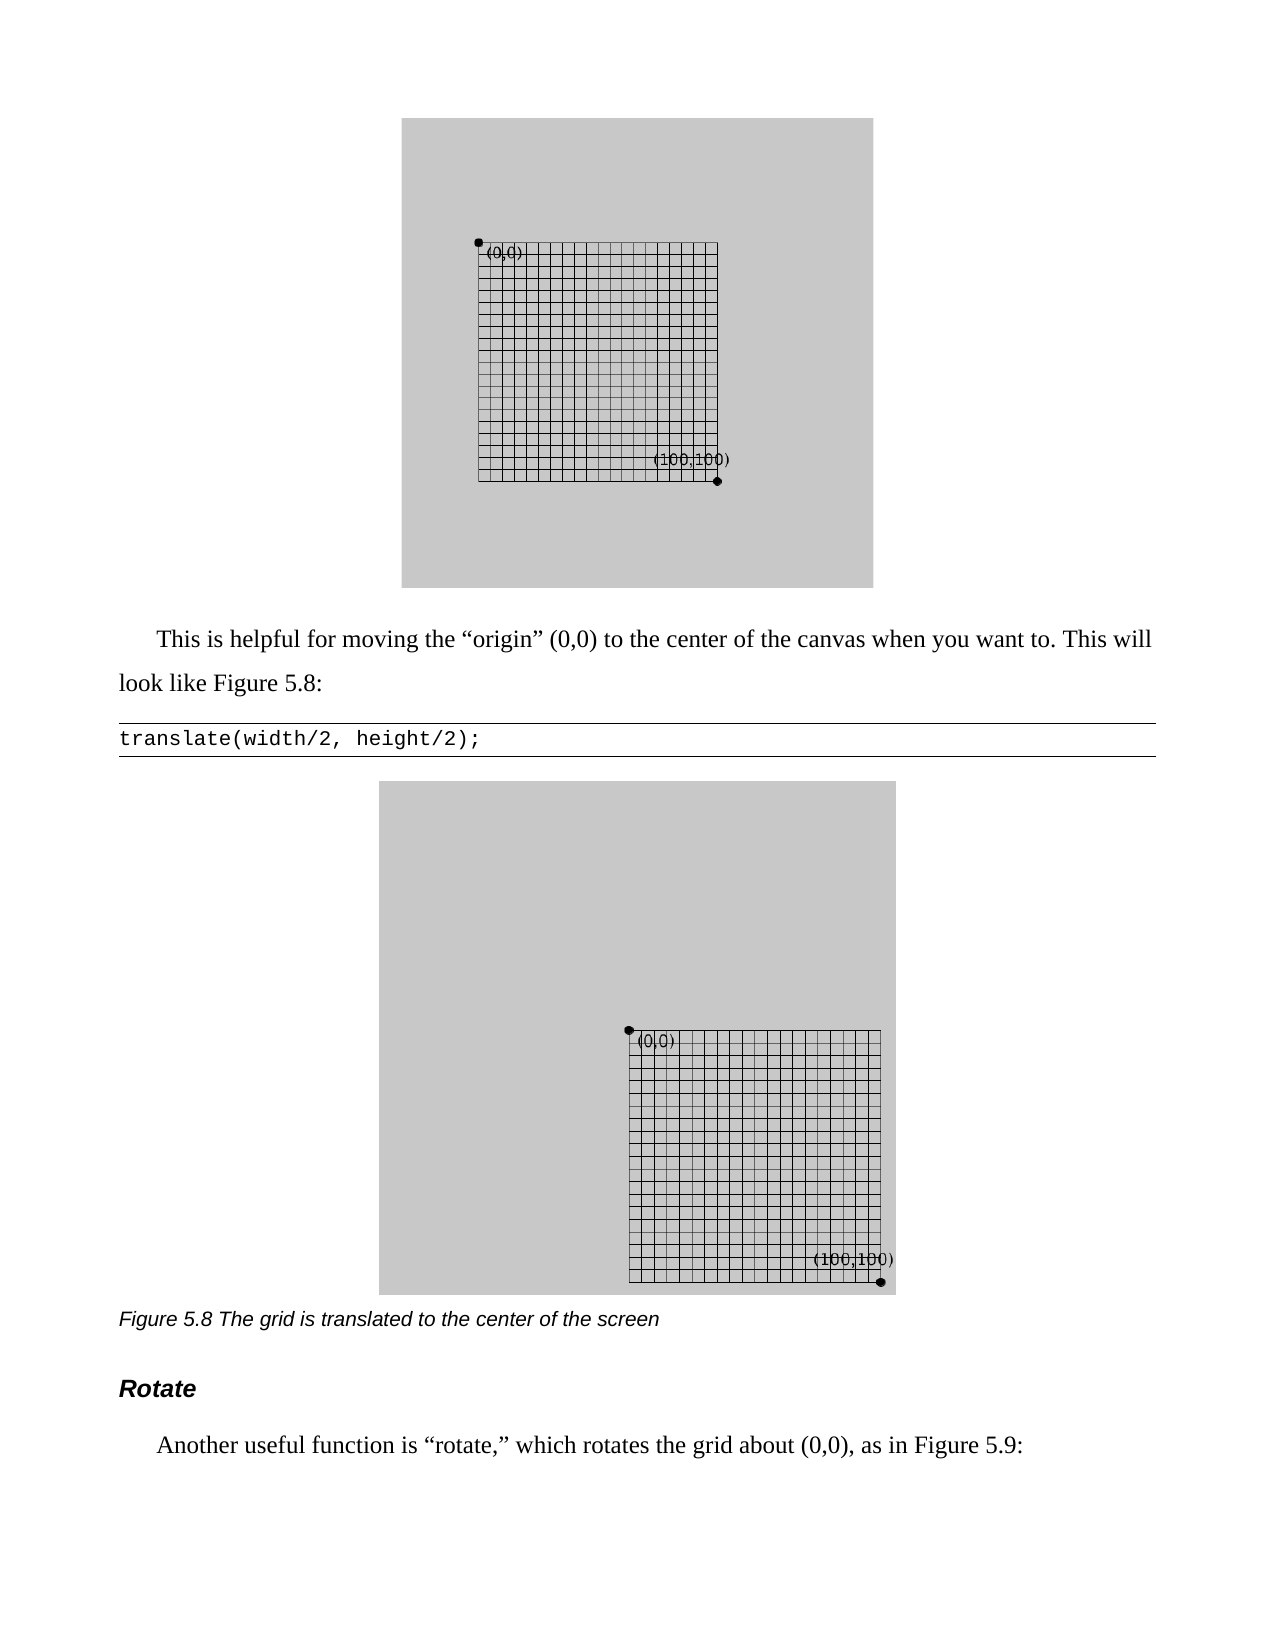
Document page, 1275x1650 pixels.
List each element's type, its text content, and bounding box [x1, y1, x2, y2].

text Another useful function is “rotate,” which rotates the grid about (0,0), as in Figure 5.9: [118, 1430, 1156, 1458]
text translate(width/2, height/2); [118, 724, 1156, 757]
text This is helpful for moving the “origin” (0,0) to the center of the canvas when you want to. This will look like Figure 5.8: [118, 624, 1156, 696]
text Rotate [118, 1374, 1156, 1403]
text Figure 5.8 The grid is translated to the center of the screen [118, 1295, 1156, 1331]
picture [401, 118, 874, 588]
picture [379, 781, 896, 1295]
